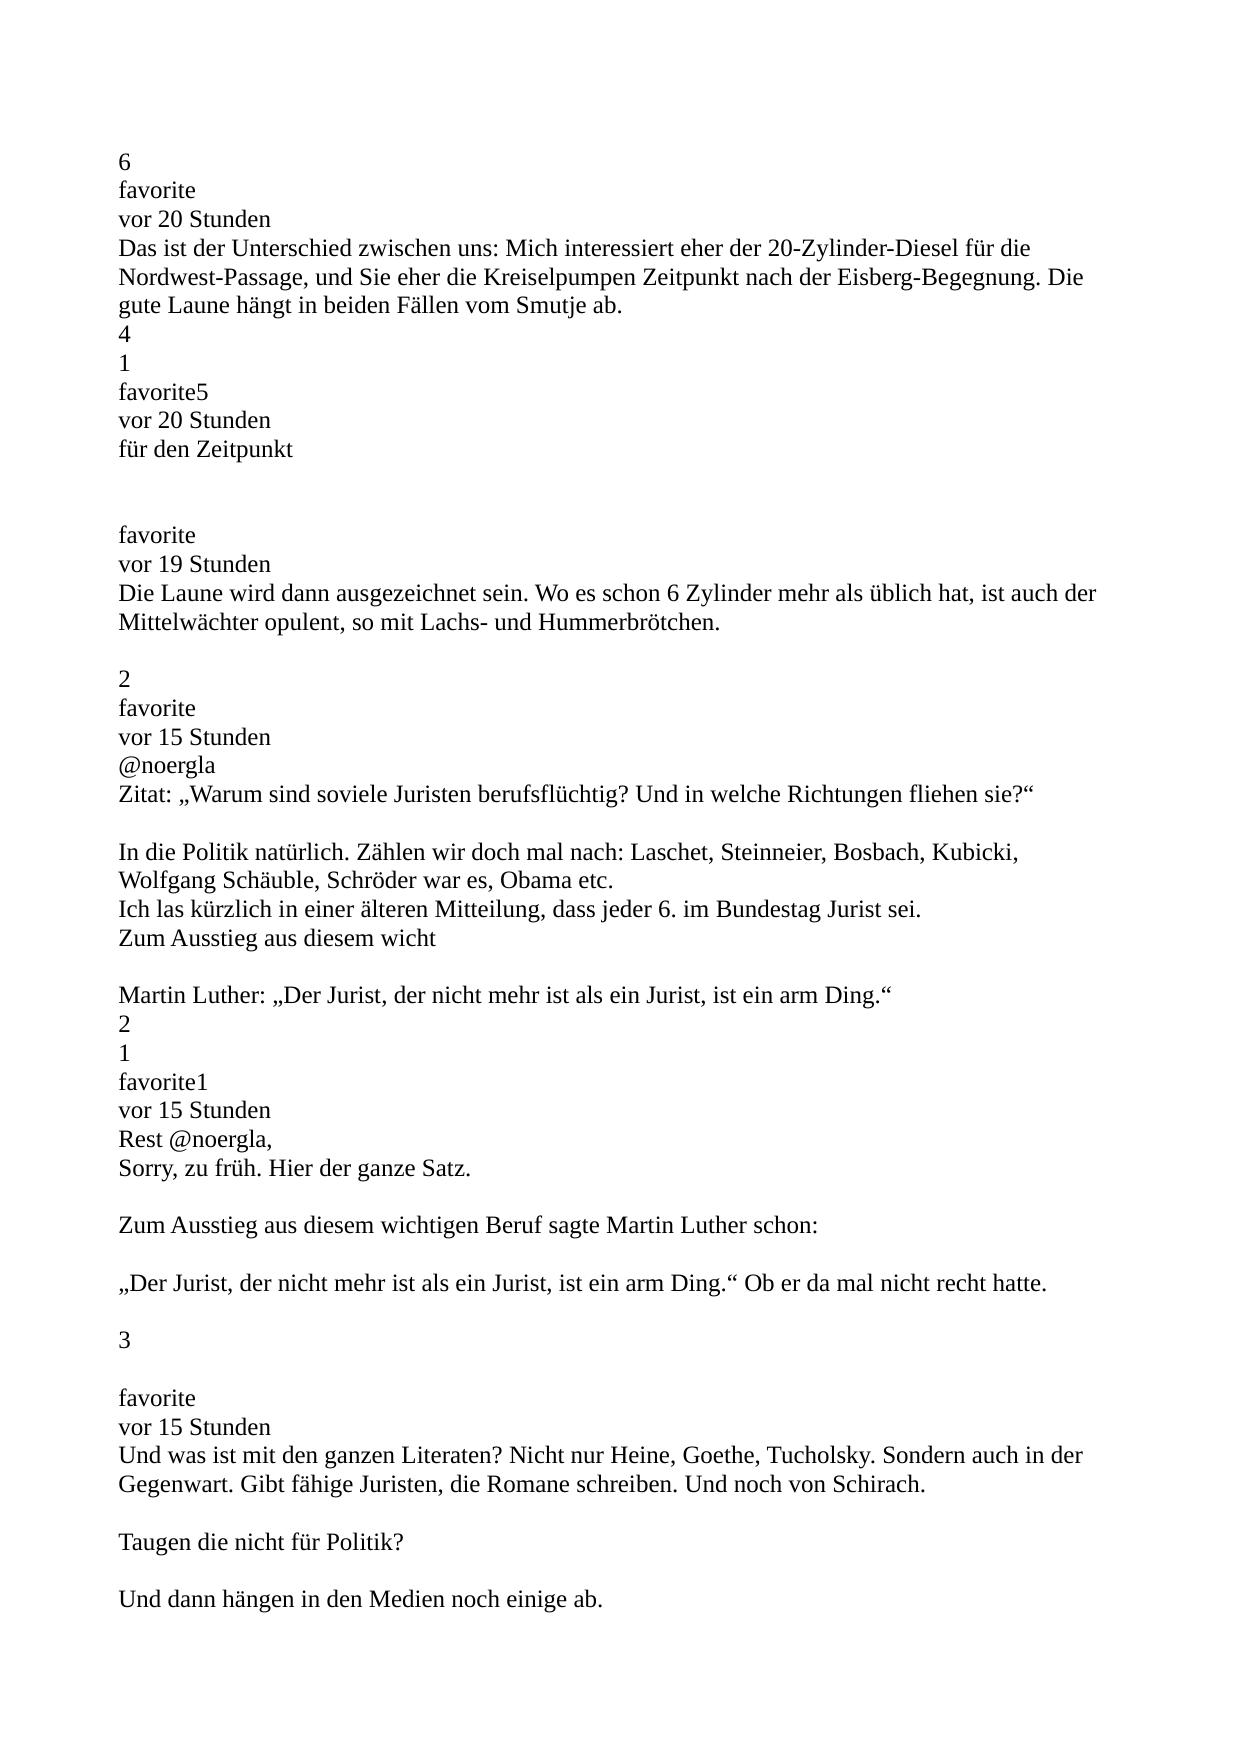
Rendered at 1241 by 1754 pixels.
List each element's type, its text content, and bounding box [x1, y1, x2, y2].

text Rest @noergla, [118, 1124, 1122, 1153]
text favorite [118, 1383, 1122, 1412]
text 3 [118, 1326, 1122, 1354]
text 6 [118, 147, 1122, 176]
text 1 [118, 348, 1122, 377]
text Ich las kürzlich in einer älteren Mitteilung, dass jeder 6. im Bundestag Jurist sei. [118, 894, 1122, 923]
text Und was ist mit den ganzen Literaten? Nicht nur Heine, Goethe, Tucholsky. Sondern auch in der Gegenwart. Gibt fähige Juristen, die Romane schreiben. Und noch von Schirach. [118, 1441, 1122, 1498]
text vor 15 Stunden [118, 1096, 1122, 1124]
text favorite [118, 521, 1122, 549]
text Zitat: „Warum sind soviele Juristen berufsflüchtig? Und in welche Richtungen fliehen sie?“ [118, 779, 1122, 808]
text vor 20 Stunden [118, 406, 1122, 434]
text 1 [118, 1038, 1122, 1067]
text vor 20 Stunden [118, 204, 1122, 233]
text Die Laune wird dann ausgezeichnet sein. Wo es schon 6 Zylinder mehr als üblich hat, ist auch der Mittelwächter opulent, so mit Lachs- und Hummerbrötchen. [118, 578, 1122, 636]
text Sorry, zu früh. Hier der ganze Satz. [118, 1153, 1122, 1182]
text 2 [118, 664, 1122, 693]
text Und dann hängen in den Medien noch einige ab. [118, 1584, 1122, 1613]
text vor 15 Stunden [118, 1412, 1122, 1441]
text Martin Luther: „Der Jurist, der nicht mehr ist als ein Jurist, ist ein arm Ding.“ [118, 981, 1122, 1009]
text @noergla [118, 751, 1122, 779]
text Taugen die nicht für Politik? [118, 1527, 1122, 1556]
text 2 [118, 1009, 1122, 1038]
text In die Politik natürlich. Zählen wir doch mal nach: Laschet, Steinneier, Bosbach, Kubicki, Wolfgang Schäuble, Schröder war es, Obama etc. [118, 837, 1122, 894]
text Zum Ausstieg aus diesem wicht [118, 923, 1122, 952]
text für den Zeitpunkt [118, 434, 1122, 463]
text vor 15 Stunden [118, 722, 1122, 751]
text 4 [118, 319, 1122, 348]
text vor 19 Stunden [118, 549, 1122, 578]
text favorite1 [118, 1067, 1122, 1096]
text favorite5 [118, 377, 1122, 406]
text favorite [118, 693, 1122, 722]
text Zum Ausstieg aus diesem wichtigen Beruf sagte Martin Luther schon: [118, 1211, 1122, 1239]
text favorite [118, 176, 1122, 204]
text Das ist der Unterschied zwischen uns: Mich interessiert eher der 20-Zylinder-Diesel für die Nordwest-Passage, und Sie eher die Kreiselpumpen Zeitpunkt nach der Eisberg-Begegnung. Die gute Laune hängt in beiden Fällen vom Smutje ab. [118, 233, 1122, 319]
text „Der Jurist, der nicht mehr ist als ein Jurist, ist ein arm Ding.“ Ob er da mal nicht recht hatte. [118, 1268, 1122, 1297]
